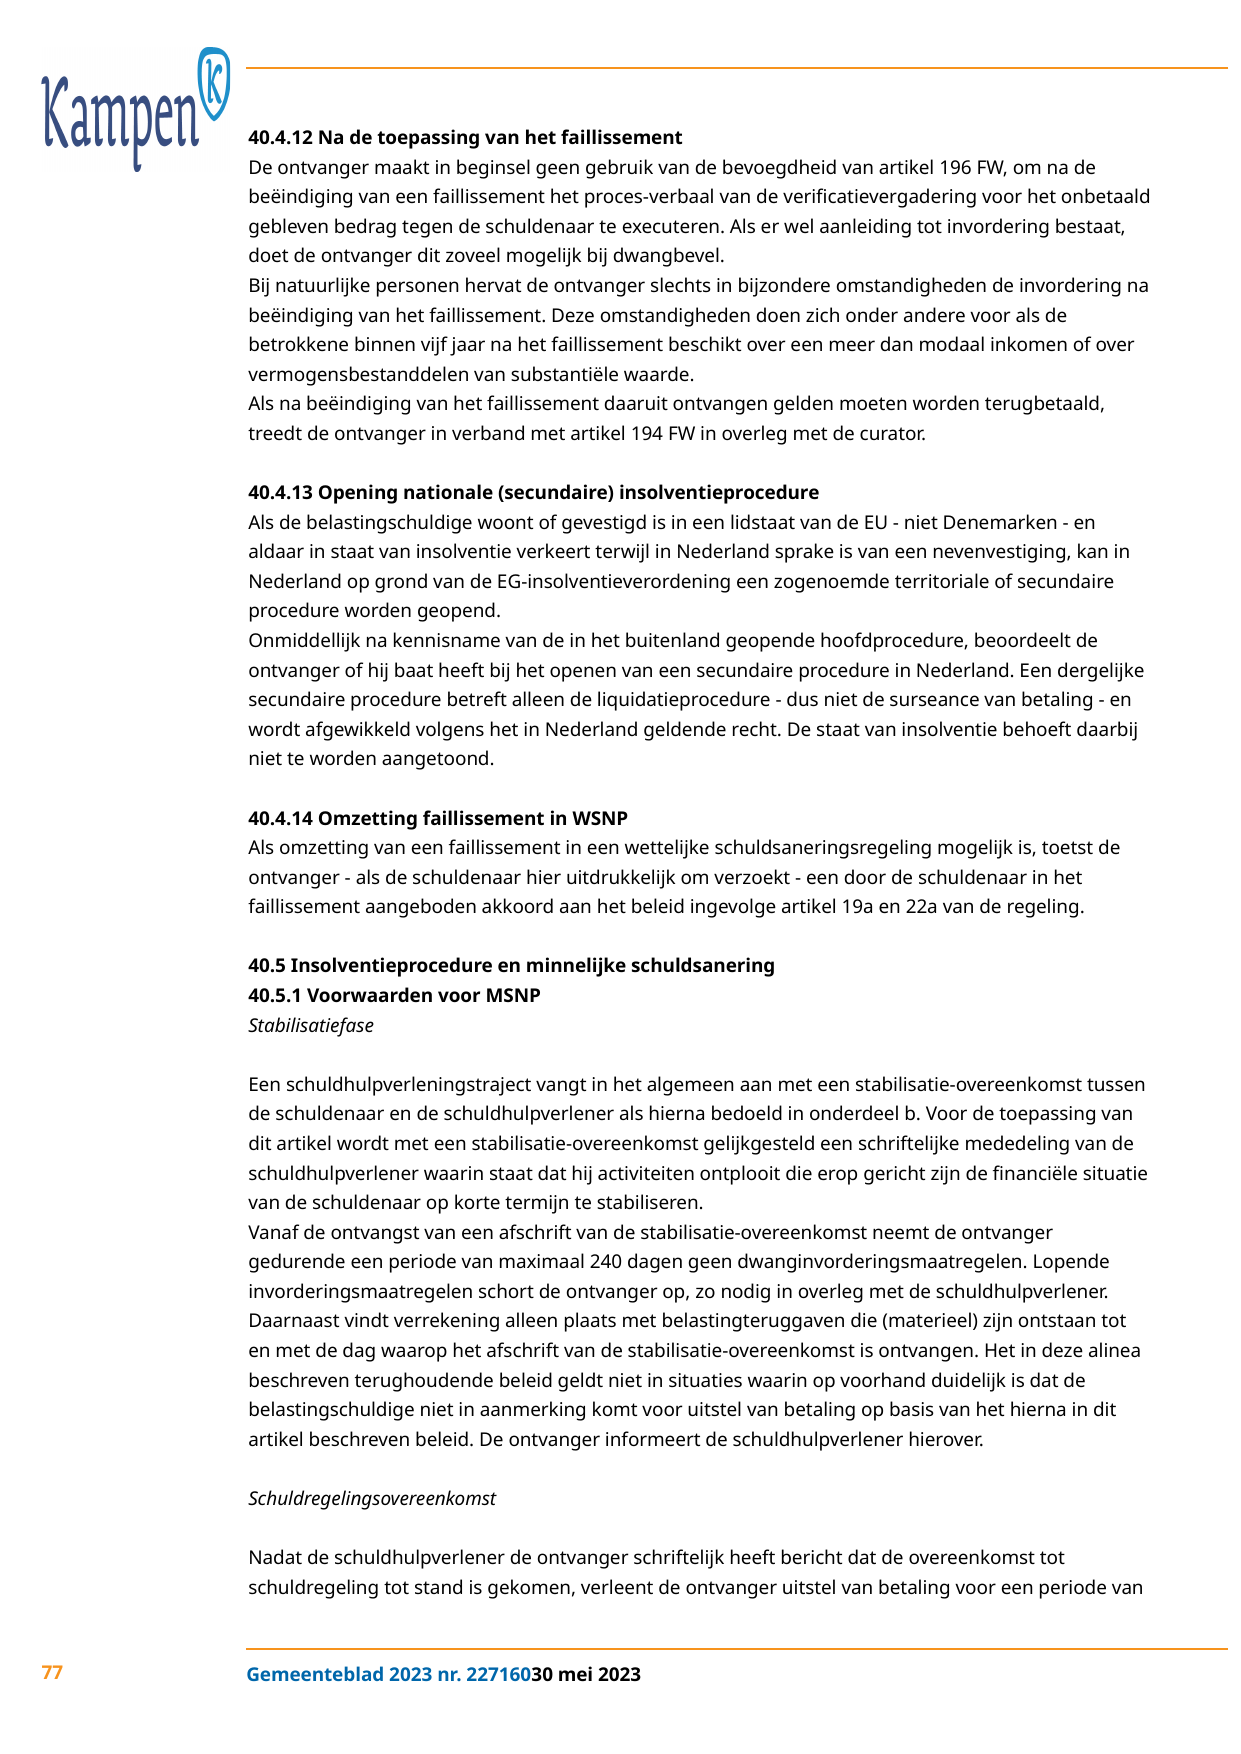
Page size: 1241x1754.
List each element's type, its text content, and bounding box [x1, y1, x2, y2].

text De ontvanger maakt in beginsel geen gebruik van de bevoegdheid van artikel 196 FW, om na de beëindiging van een faillissement het proces-verbaal van de verificatievergadering voor het onbetaald gebleven bedrag tegen de schuldenaar te executeren. Als er wel aanleiding tot invordering bestaat, doet de ontvanger dit zoveel mogelijk bij dwangbevel. [248, 154, 1152, 268]
text 40.5 Insolventieprocedure en minnelijke schuldsanering [248, 953, 1152, 978]
text 40.4.13 Opening nationale (secundaire) insolventieprocedure [248, 479, 1152, 505]
text Bij natuurlijke personen hervat de ontvanger slechts in bijzondere omstandigheden de invordering na beëindiging van het faillissement. Deze omstandigheden doen zich onder andere voor als de betrokkene binnen vijf jaar na het faillissement beschikt over een meer dan modaal inkomen of over vermogensbestanddelen van substantiële waarde. [248, 272, 1152, 387]
text Onmiddellijk na kennisname van de in het buitenland geopende hoofdprocedure, beoordeelt de ontvanger of hij baat heeft bij het openen van een secundaire procedure in Nederland. Een dergelijke secundaire procedure betreft alleen de liquidatieprocedure - dus niet de surseance van betaling - en wordt afgewikkeld volgens het in Nederland geldende recht. De staat van insolventie behoeft daarbij niet te worden aangetoond. [248, 627, 1152, 771]
text Stabilisatiefase [248, 1012, 1152, 1038]
text Vanaf de ontvangst van een afschrift van de stabilisatie-overeenkomst neemt de ontvanger gedurende een periode van maximaal 240 dagen geen dwanginvorderingsmaatregelen. Lopende invorderingsmaatregelen schort de ontvanger op, zo nodig in overleg met de schuldhulpverlener. Daarnaast vindt verrekening alleen plaats met belastingteruggaven die (materieel) zijn ontstaan tot en met de dag waarop het afschrift van de stabilisatie-overeenkomst is ontvangen. Het in deze alinea beschreven terughoudende beleid geldt niet in situaties waarin op voorhand duidelijk is dat de belastingschuldige niet in aanmerking komt voor uitstel van betaling op basis van het hierna in dit artikel beschreven beleid. De ontvanger informeert de schuldhulpverlener hierover. [248, 1219, 1152, 1452]
text Een schuldhulpverleningstraject vangt in het algemeen aan met een stabilisatie-overeenkomst tussen de schuldenaar en de schuldhulpverlener als hierna bedoeld in onderdeel b. Voor de toepassing van dit artikel wordt met een stabilisatie-overeenkomst gelijkgesteld een schriftelijke mededeling van de schuldhulpverlener waarin staat dat hij activiteiten ontplooit die erop gericht zijn de financiële situatie van de schuldenaar op korte termijn te stabiliseren. [248, 1071, 1152, 1215]
text Als na beëindiging van het faillissement daaruit ontvangen gelden moeten worden terugbetaald, treedt de ontvanger in verband met artikel 194 FW in overleg met de curator. [248, 391, 1152, 446]
text Als omzetting van een faillissement in een wettelijke schuldsaneringsregeling mogelijk is, toetst de ontvanger - als de schuldenaar hier uitdrukkelijk om verzoekt - een door de schuldenaar in het faillissement aangeboden akkoord aan het beleid ingevolge artikel 19a en 22a van de regeling. [248, 834, 1152, 919]
picture [41, 47, 231, 172]
text Nadat de schuldhulpverlener de ontvanger schriftelijk heeft bericht dat de overeenkomst tot schuldregeling tot stand is gekomen, verleent de ontvanger uitstel van betaling voor een periode van [248, 1544, 1152, 1600]
text Schuldregelingsovereenkomst [248, 1485, 1152, 1511]
text 40.4.14 Omzetting faillissement in WSNP [248, 805, 1152, 831]
text 40.4.12 Na de toepassing van het faillissement [248, 124, 1152, 150]
text 40.5.1 Voorwaarden voor MSNP [248, 982, 1152, 1008]
text Als de belastingschuldige woont of gevestigd is in een lidstaat van de EU - niet Denemarken - en aldaar in staat van insolventie verkeert terwijl in Nederland sprake is van een nevenvestiging, kan in Nederland op grond van de EG-insolventieverordening een zogenoemde territoriale of secundaire procedure worden geopend. [248, 509, 1152, 623]
